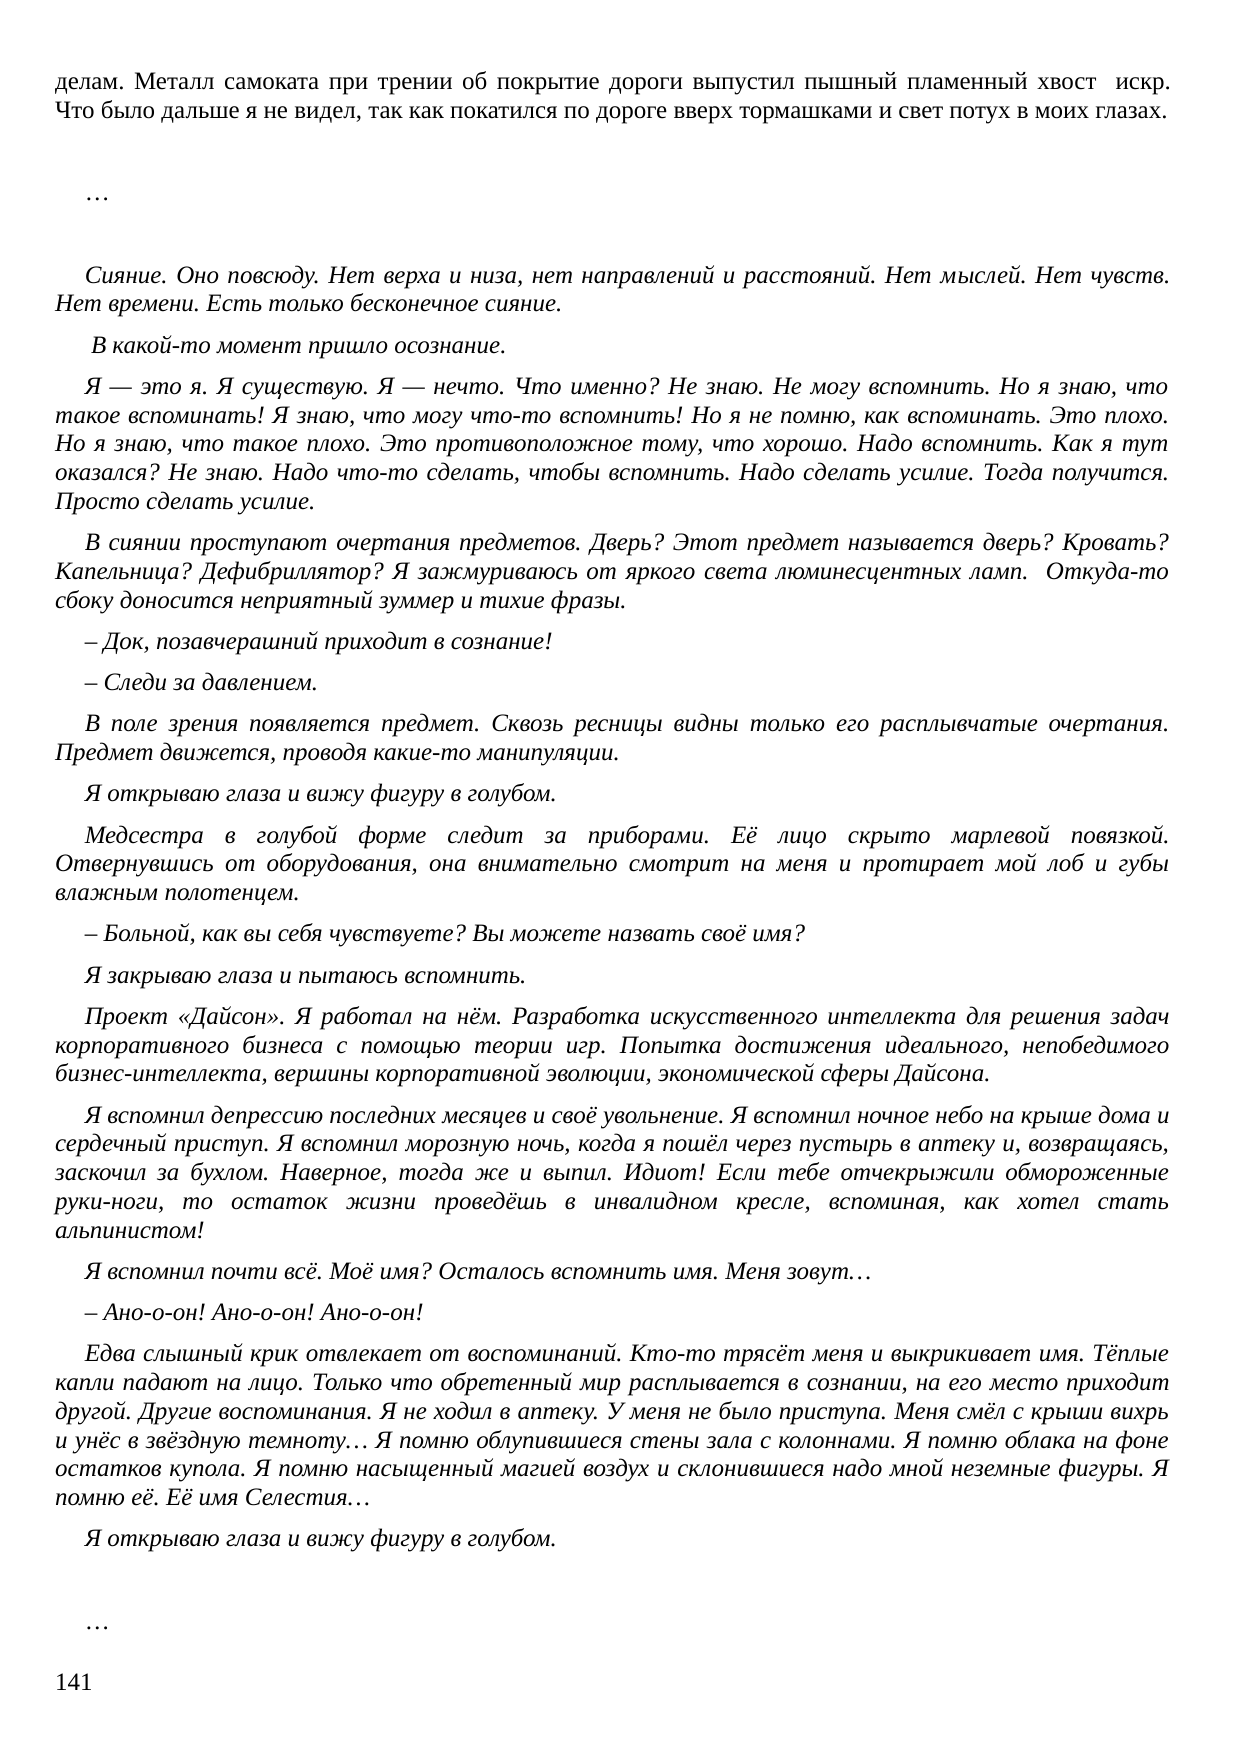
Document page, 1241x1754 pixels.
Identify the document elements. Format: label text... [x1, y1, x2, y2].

text В какой-то момент пришло осознание. [55, 330, 1173, 358]
text … [55, 1606, 1173, 1635]
text – Следи за давлением. [55, 667, 1173, 696]
text … [55, 177, 1173, 206]
text Я вспомнил депрессию последних месяцев и своё увольнение. Я вспомнил ночное небо на крыше дома и сердечный приступ. Я вспомнил морозную ночь, когда я пошёл через пустырь в аптеку и, возвращаясь, заскочил за бухлом. Наверное, тогда же и выпил. Идиот! Если тебе отчекрыжили обмороженные руки-ноги, то остаток жизни проведёшь в инвалидном кресле, вспоминая, как хотел стать альпинистом! [55, 1100, 1173, 1243]
text В сиянии проступают очертания предметов. Дверь? Этот предмет называется дверь? Кровать? Капельница? Дефибриллятор? Я зажмуриваюсь от яркого света люминесцентных ламп. Откуда-то сбоку доносится неприятный зуммер и тихие фразы. [55, 527, 1173, 613]
text – Док, позавчерашний приходит в сознание! [55, 626, 1173, 655]
text Сияние. Оно повсюду. Нет верха и низа, нет направлений и расстояний. Нет мыслей. Нет чувств. Нет времени. Есть только бесконечное сияние. [55, 260, 1173, 317]
text делам. Металл самоката при трении об покрытие дороги выпустил пышный пламенный хвост искр. Что было дальше я не видел, так как покатился по дороге вверх тормашками и свет потух в моих глазах. [55, 66, 1173, 123]
text Я — это я. Я существую. Я — нечто. Что именно? Не знаю. Не могу вспомнить. Но я знаю, что такое вспоминать! Я знаю, что могу что-то вспомнить! Но я не помню, как вспоминать. Это плохо. Но я знаю, что такое плохо. Это противоположное тому, что хорошо. Надо вспомнить. Как я тут оказался? Не знаю. Надо что-то сделать, чтобы вспомнить. Надо сделать усилие. Тогда получится. Просто сделать усилие. [55, 371, 1173, 515]
text Я закрываю глаза и пытаюсь вспомнить. [55, 960, 1173, 988]
text Я открываю глаза и вижу фигуру в голубом. [55, 778, 1173, 807]
text – Ано-о-он! Ано-о-он! Ано-о-он! [55, 1297, 1173, 1326]
text Медсестра в голубой форме следит за приборами. Её лицо скрыто марлевой повязкой. Отвернувшись от оборудования, она внимательно смотрит на меня и протирает мой лоб и губы влажным полотенцем. [55, 820, 1173, 906]
text – Больной, как вы себя чувствуете? Вы можете назвать своё имя? [55, 918, 1173, 947]
text В поле зрения появляется предмет. Сквозь ресницы видны только его расплывчатые очертания. Предмет движется, проводя какие-то манипуляции. [55, 708, 1173, 766]
text Проект «Дайсон». Я работал на нём. Разработка искусственного интеллекта для решения задач корпоративного бизнеса с помощью теории игр. Попытка достижения идеального, непобедимого бизнес-интеллекта, вершины корпоративной эволюции, экономической сферы Дайсона. [55, 1001, 1173, 1087]
text Едва слышный крик отвлекает от воспоминаний. Кто-то трясёт меня и выкрикивает имя. Тёплые капли падают на лицо. Только что обретенный мир расплывается в сознании, на его место приходит другой. Другие воспоминания. Я не ходил в аптеку. У меня не было приступа. Меня смёл с крыши вихрь и унёс в звёздную темноту… Я помню облупившиеся стены зала с колоннами. Я помню облака на фоне остатков купола. Я помню насыщенный магией воздух и склонившиеся надо мной неземные фигуры. Я помню её. Её имя Селестия… [55, 1338, 1173, 1511]
text Я открываю глаза и вижу фигуру в голубом. [55, 1523, 1173, 1552]
text Я вспомнил почти всё. Моё имя? Осталось вспомнить имя. Меня зовут… [55, 1256, 1173, 1285]
